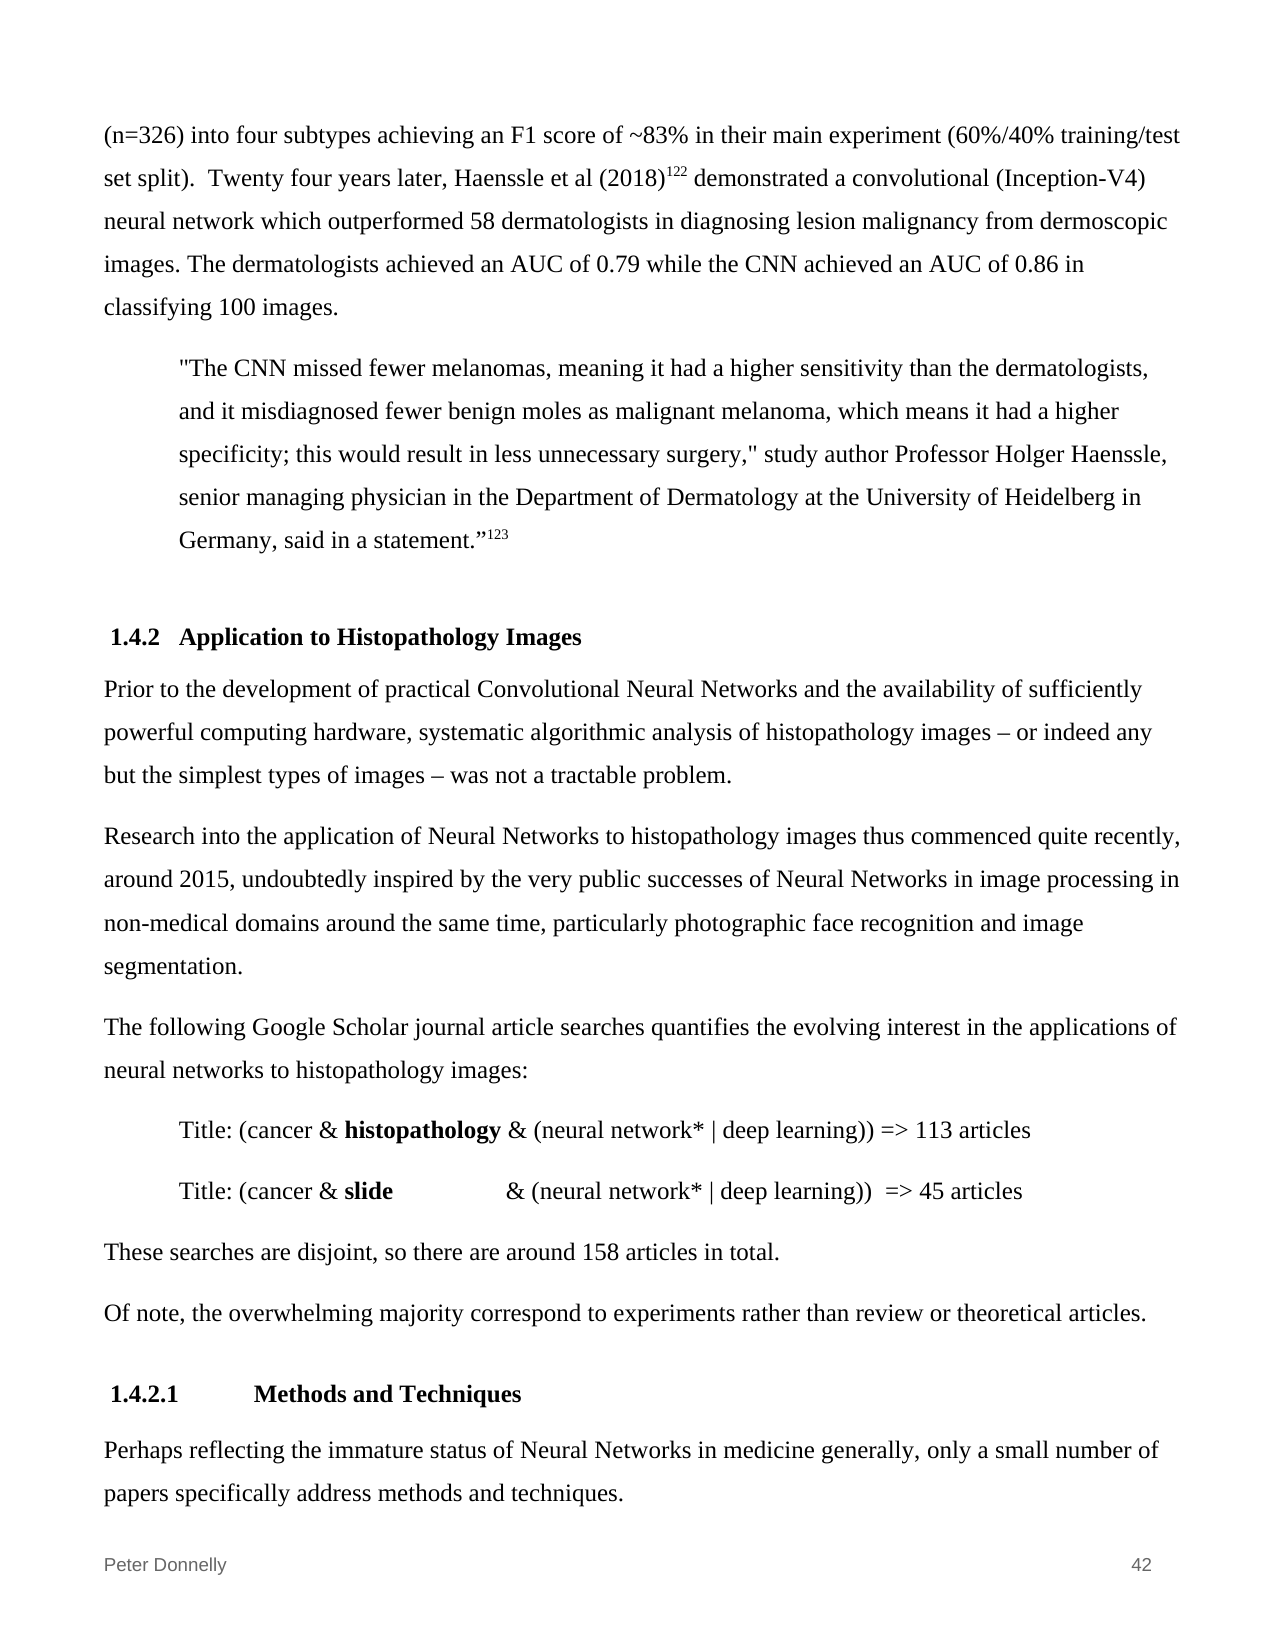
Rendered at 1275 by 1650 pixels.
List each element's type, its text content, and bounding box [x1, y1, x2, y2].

text Title: (cancer & slide & (neural network* | deep learning)) => 45 articles [178, 1176, 1181, 1205]
text These searches are disjoint, so there are around 158 articles in total. [103, 1237, 1181, 1266]
text The following Google Scholar journal article searches quantifies the evolving interest in the applications of neural networks to histopathology images: [103, 1012, 1181, 1083]
text Of note, the overwhelming majority correspond to experiments rather than review or theoretical articles. [103, 1298, 1181, 1327]
text (n=326) into four subtypes achieving an F1 score of ~83% in their main experiment (60%/40% training/test set split). Twenty four years later, Haenssle et al (2018) demonstrated a convolutional (Inception-V4) neural network which outperformed 58 dermatologists in diagnosing lesion malignancy from dermoscopic images. The dermatologists achieved an AUC of 0.79 while the CNN achieved an AUC of 0.86 in classifying 100 images. [103, 120, 1181, 321]
text "The CNN missed fewer melanomas, meaning it had a higher sensitivity than the dermatologists, and it misdiagnosed fewer benign moles as malignant melanoma, which means it had a higher specificity; this would result in less unnecessary surgery," study author Professor Holger Haenssle, senior managing physician in the Department of Dermatology at the University of Heidelberg in Germany, said in a statement.” [178, 353, 1181, 554]
text Prior to the development of practical Convolutional Neural Networks and the availability of sufficiently powerful computing hardware, systematic algorithmic analysis of histopathology images – or indeed any but the simplest types of images – was not a tractable problem. [103, 674, 1181, 789]
text Perhaps reflecting the immature status of Neural Networks in medicine generally, only a small number of papers specifically address methods and techniques. [103, 1435, 1181, 1507]
text Title: (cancer & histopathology & (neural network* | deep learning)) => 113 articles [178, 1116, 1181, 1144]
text Research into the application of Neural Networks to histopathology images thus commenced quite recently, around 2015, undoubtedly inspired by the very public successes of Neural Networks in image processing in non-medical domains around the same time, particularly photographic face recognition and image segmentation. [103, 821, 1181, 979]
subtitle Application to Histopathology Images [103, 622, 1181, 651]
subtitle Methods and Techniques [103, 1379, 1181, 1408]
